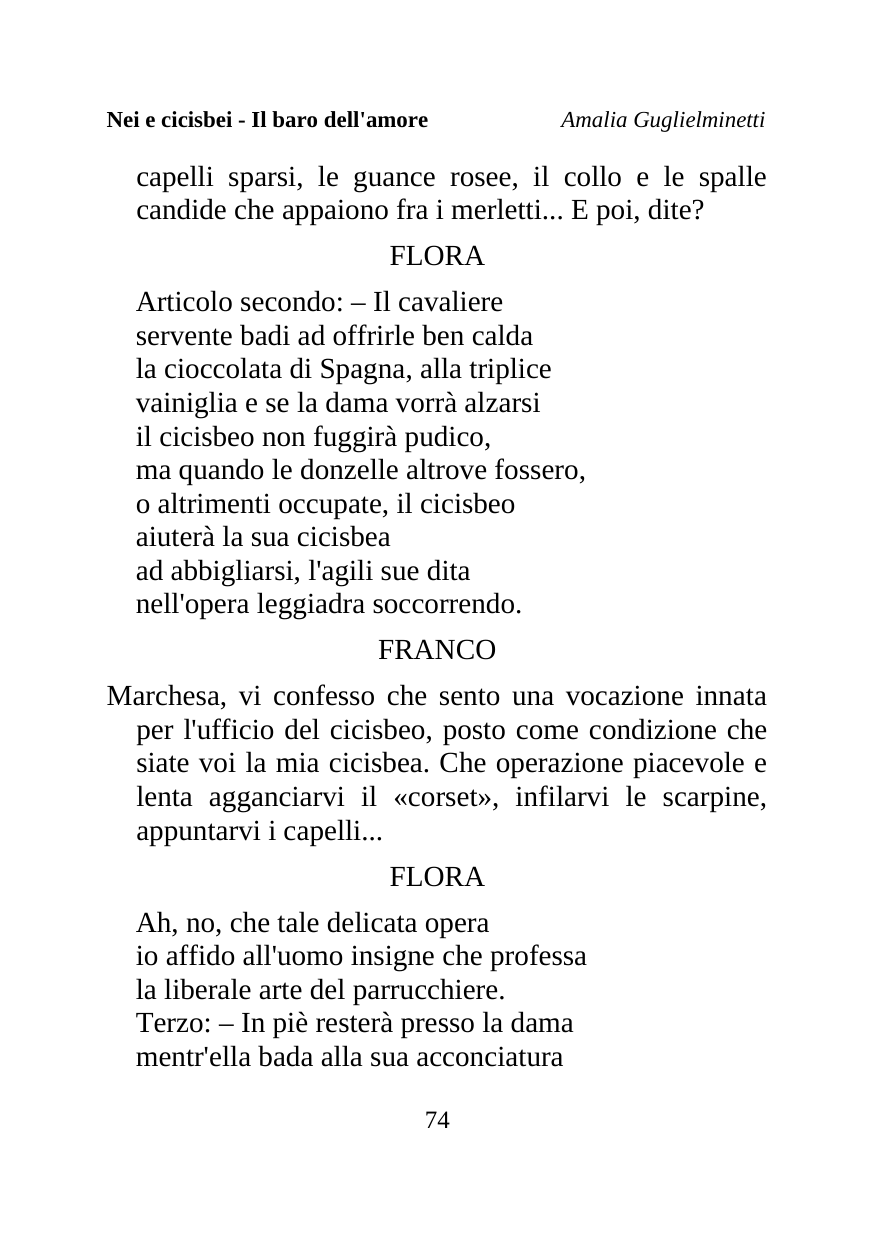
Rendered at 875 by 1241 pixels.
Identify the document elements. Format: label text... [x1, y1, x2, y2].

text FLORA [106, 238, 768, 272]
text Marchesa, vi confesso che sento una vocazione innata per l'ufficio del cicisbeo, posto come condizione che siate voi la mia cicisbea. Che operazione piacevole e lenta agganciarvi il «corset», infilarvi le scarpine, appuntarvi i capelli... [106, 678, 768, 846]
text FLORA [106, 859, 768, 892]
text Ah, no, che tale delicata opera io affido all'uomo insigne che professa la liberale arte del parrucchiere. Terzo: – In piè resterà presso la dama mentr'ella bada alla sua acconciatura [136, 905, 768, 1072]
text capelli sparsi, le guance rosee, il collo e le spalle candide che appaiono fra i merletti... E poi, dite? [106, 159, 768, 226]
text FRANCO [106, 632, 768, 666]
text Articolo secondo: – Il cavaliere servente badi ad offrirle ben calda la cioccolata di Spagna, alla triplice vainiglia e se la dama vorrà alzarsi il cicisbeo non fuggirà pudico, ma quando le donzelle altrove fossero, o altrimenti occupate, il cicisbeo aiuterà la sua cicisbea ad abbigliarsi, l'agili sue dita nell'opera leggiadra soccorrendo. [136, 284, 768, 620]
